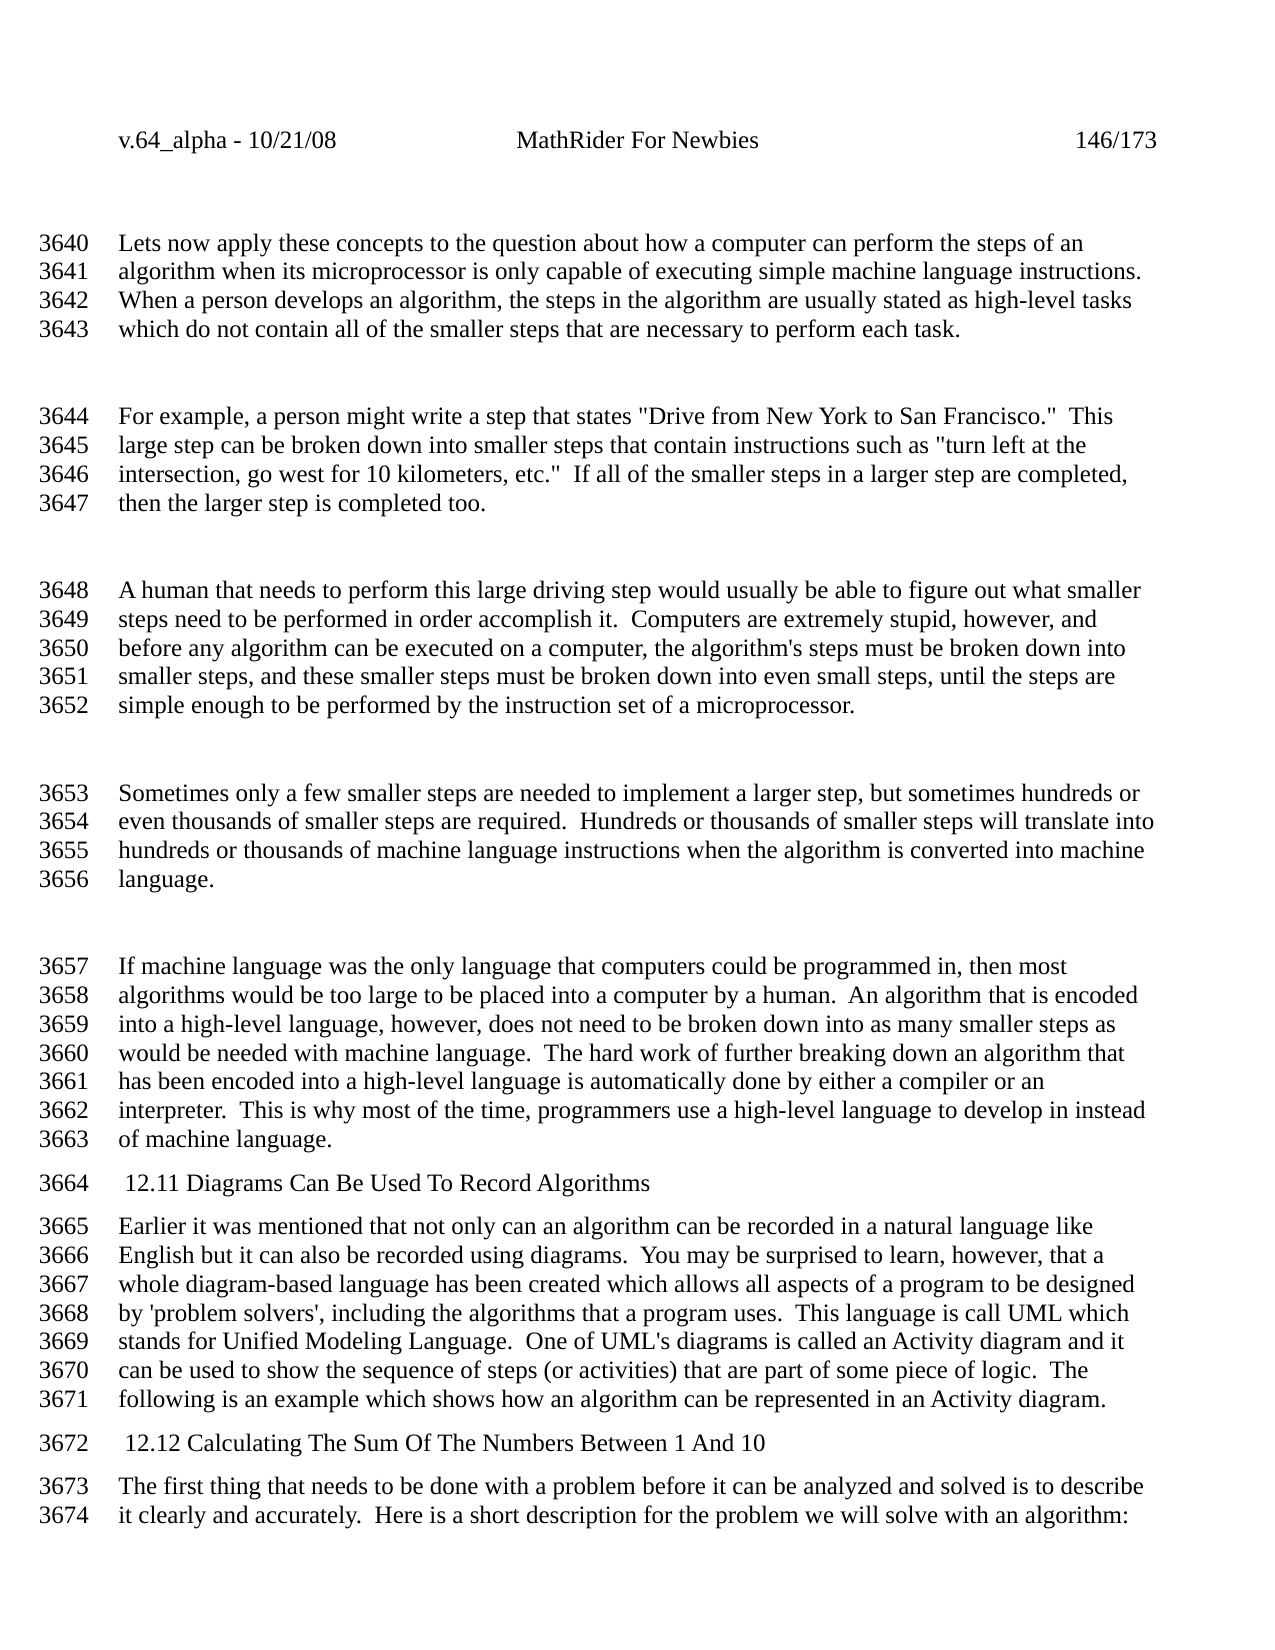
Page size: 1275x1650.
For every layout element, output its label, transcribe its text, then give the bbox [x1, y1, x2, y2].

text For example, a person might write a step that states "Drive from New York to San Francisco." This large step can be broken down into smaller steps that contain instructions such as "turn left at the intersection, go west for 10 kilometers, etc." If all of the smaller steps in a larger step are completed, then the larger step is completed too. [118, 401, 1157, 516]
text Lets now apply these concepts to the question about how a computer can perform the steps of an algorithm when its microprocessor is only capable of executing simple machine language instructions. When a person develops an algorithm, the steps in the algorithm are usually stated as high-level tasks which do not contain all of the smaller steps that are necessary to perform each task. [118, 228, 1157, 343]
text 12.12 Calculating The Sum Of The Numbers Between 1 And 10 [118, 1428, 1157, 1456]
text Earlier it was mentioned that not only can an algorithm can be recorded in a natural language like English but it can also be recorded using diagrams. You may be surprised to learn, however, that a whole diagram-based language has been created which allows all aspects of a program to be designed by 'problem solvers', including the algorithms that a program uses. This language is call UML which stands for Unified Modeling Language. One of UML's diagrams is called an Activity diagram and it can be used to show the sequence of steps (or activities) that are part of some piece of logic. The following is an example which shows how an algorithm can be represented in an Activity diagram. [118, 1211, 1157, 1413]
text Sometimes only a few smaller steps are needed to implement a larger step, but sometimes hundreds or even thousands of smaller steps are required. Hundreds or thousands of smaller steps will translate into hundreds or thousands of machine language instructions when the algorithm is converted into machine language. [118, 778, 1157, 893]
text A human that needs to perform this large driving step would usually be able to figure out what smaller steps need to be performed in order accomplish it. Computers are extremely stupid, however, and before any algorithm can be executed on a computer, the algorithm's steps must be broken down into smaller steps, and these smaller steps must be broken down into even small steps, until the steps are simple enough to be performed by the instruction set of a microprocessor. [118, 575, 1157, 719]
text The first thing that needs to be done with a problem before it can be analyzed and solved is to describe it clearly and accurately. Here is a short description for the problem we will solve with an algorithm: [118, 1471, 1157, 1529]
text 12.11 Diagrams Can Be Used To Record Algorithms [118, 1168, 1157, 1196]
text If machine language was the only language that computers could be programmed in, then most algorithms would be too large to be placed into a computer by a human. An algorithm that is encoded into a high-level language, however, does not need to be broken down into as many smaller steps as would be needed with machine language. The hard work of further breaking down an algorithm that has been encoded into a high-level language is automatically done by either a compiler or an interpreter. This is why most of the time, programmers use a high-level language to develop in instead of machine language. [118, 951, 1157, 1153]
